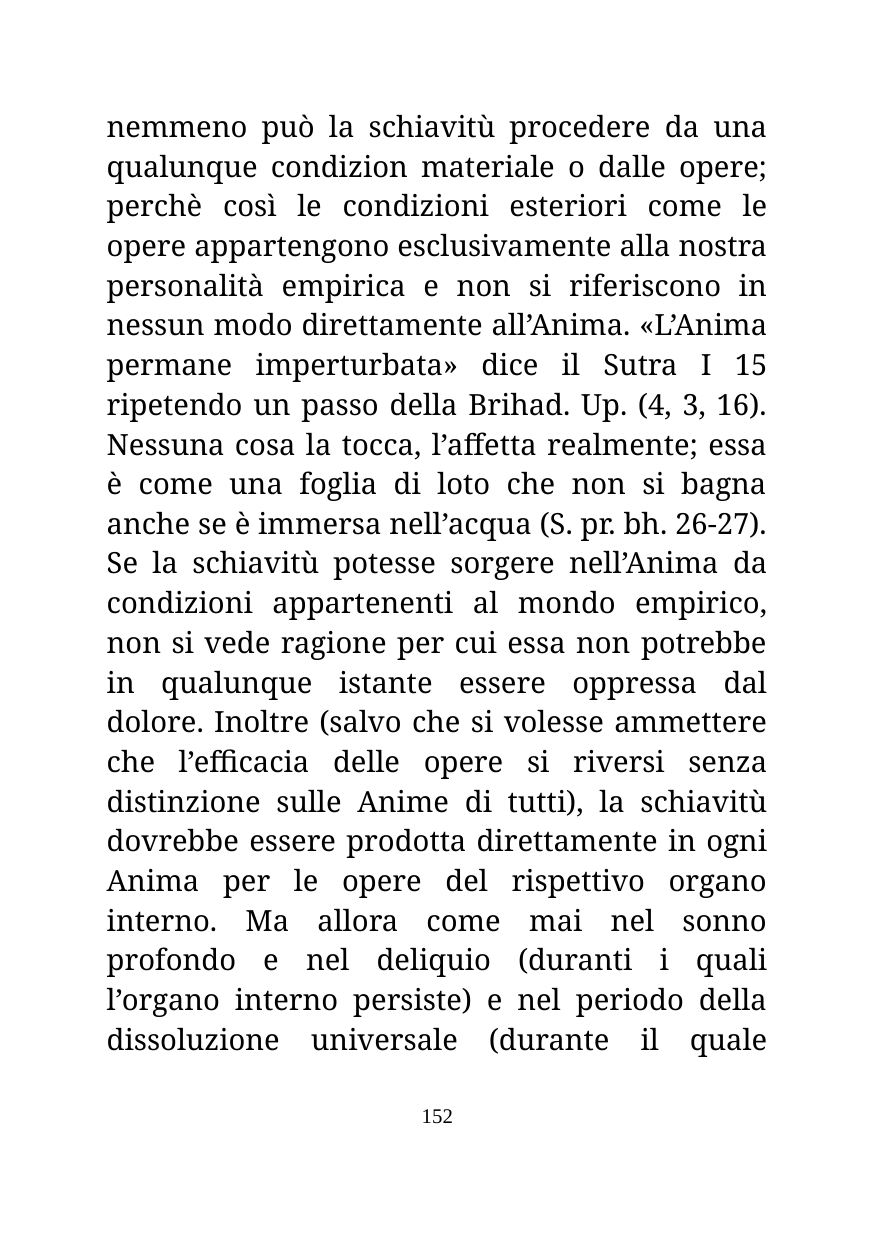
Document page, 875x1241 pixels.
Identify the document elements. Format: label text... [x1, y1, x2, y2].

text nemmeno può la schiavitù procedere da una qualunque condizion materiale o dalle opere; perchè così le condizioni esteriori come le opere appartengono esclusivamente alla nostra personalità empirica e non si riferiscono in nessun modo direttamente all’Anima. «L’Anima permane imperturbata» dice il Sutra I 15 ripetendo un passo della Brihad. Up. (4, 3, 16). Nessuna cosa la tocca, l’affetta realmente; essa è come una foglia di loto che non si bagna anche se è immersa nell’acqua (S. pr. bh. 26-27). Se la schiavitù potesse sorgere nell’Anima da condizioni appartenenti al mondo empirico, non si vede ragione per cui essa non potrebbe in qualunque istante essere oppressa dal dolore. Inoltre (salvo che si volesse ammettere che l’efficacia delle opere si riversi senza distinzione sulle Anime di tutti), la schiavitù dovrebbe essere prodotta direttamente in ogni Anima per le opere del rispettivo organo interno. Ma allora come mai nel sonno profondo e nel deliquio (duranti i quali l’organo interno persiste) e nel periodo della dissoluzione universale (durante il quale [106, 106, 768, 1059]
